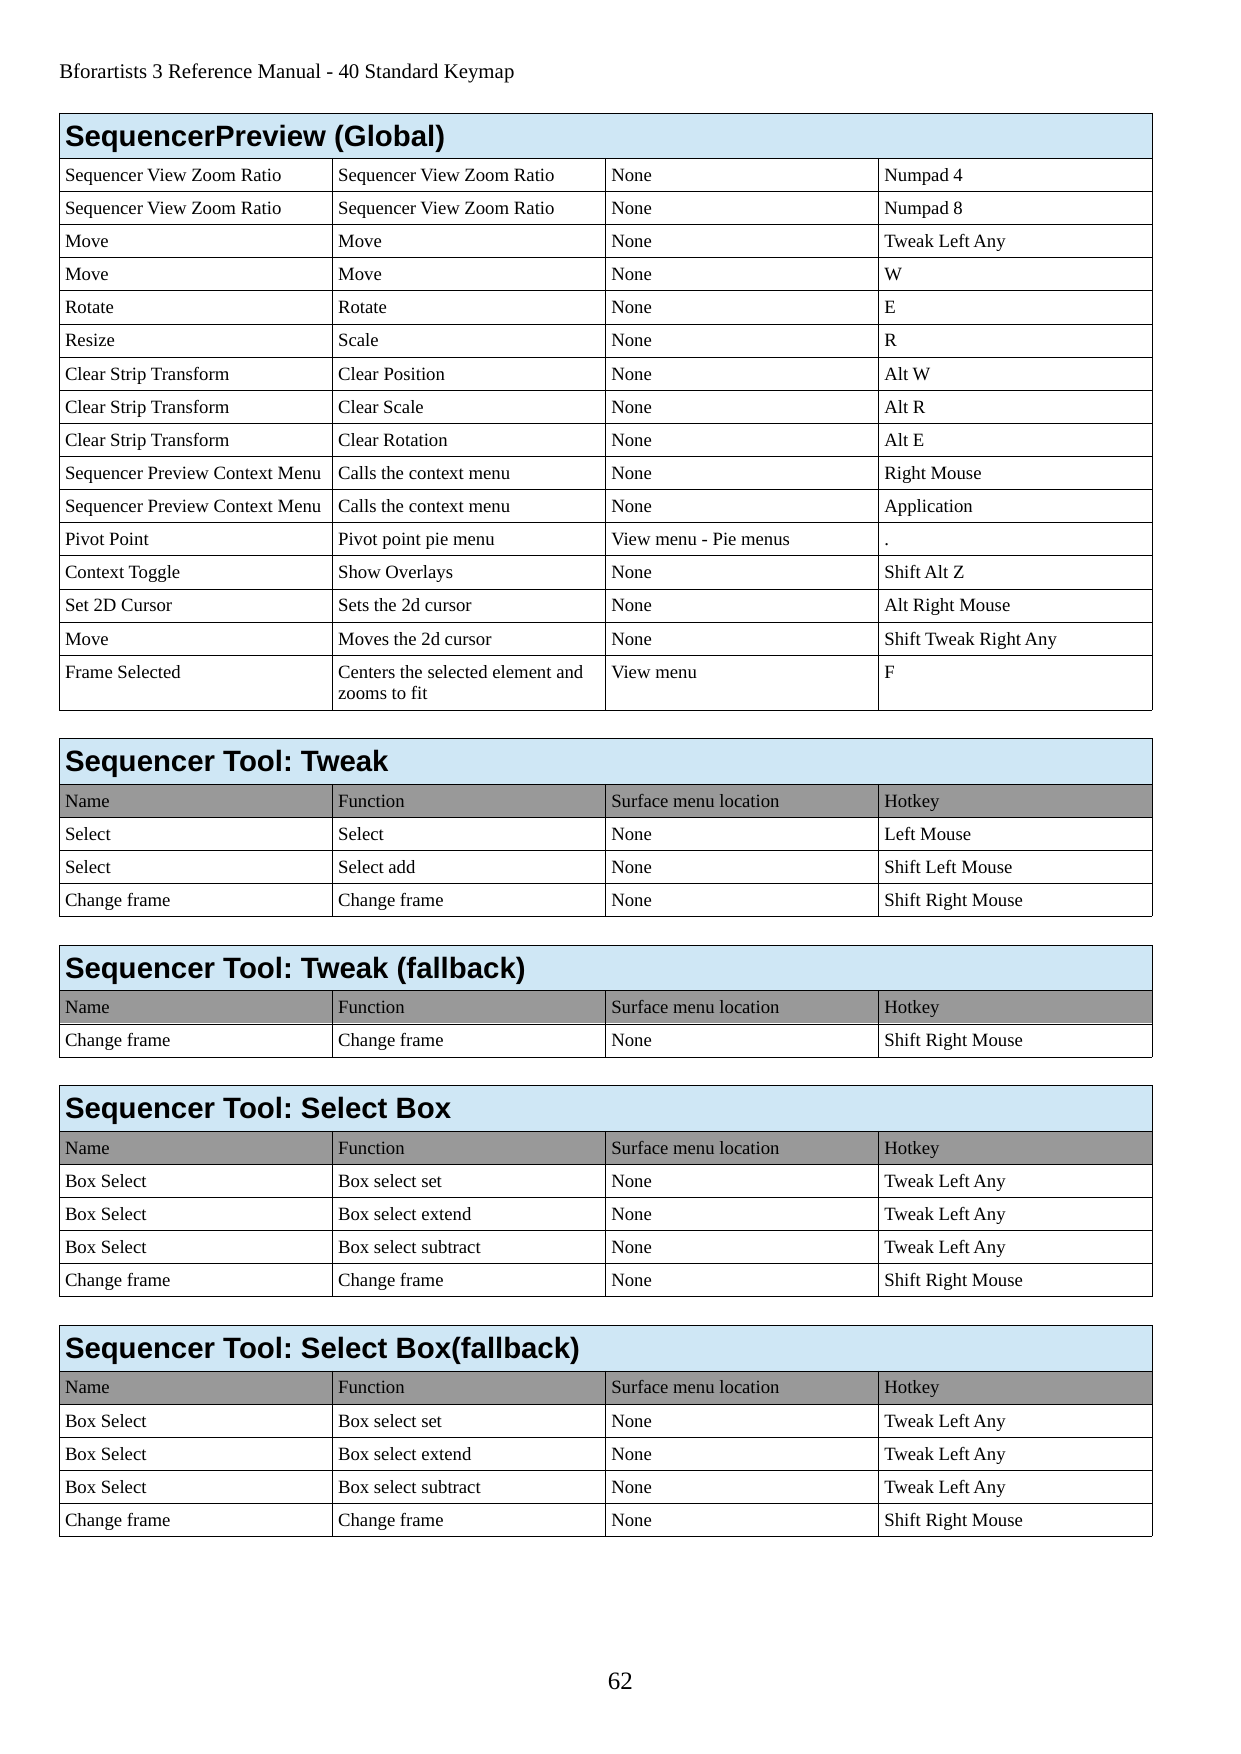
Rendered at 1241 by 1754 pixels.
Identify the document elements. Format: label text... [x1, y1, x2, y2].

table_cell Hotkey [879, 991, 1152, 1023]
table_cell Shift Left Mouse [879, 851, 1152, 883]
table_cell Shift Alt Z [879, 556, 1152, 588]
table_cell Sequencer View Zoom Ratio [333, 192, 605, 224]
table_cell Function [333, 1132, 605, 1164]
table_cell Box Select [60, 1231, 332, 1263]
table_cell Tweak Left Any [879, 1471, 1152, 1503]
table_header Sequencer Tool: Tweak (fallback) [60, 946, 1152, 990]
table_cell Box Select [60, 1198, 332, 1230]
table_header Sequencer Tool: Select Box [60, 1086, 1152, 1131]
table_cell None [606, 192, 878, 224]
table_cell Shift Tweak Right Any [879, 623, 1152, 655]
table_cell Surface menu location [606, 785, 878, 817]
table_cell Moves the 2d cursor [333, 623, 605, 655]
table_cell None [606, 325, 878, 357]
table_cell Clear Rotation [333, 424, 605, 456]
table_cell Hotkey [879, 1132, 1152, 1164]
table_cell Shift Right Mouse [879, 884, 1152, 916]
table_cell Tweak Left Any [879, 1231, 1152, 1263]
table_cell Alt R [879, 391, 1152, 423]
table_cell Name [60, 1372, 332, 1404]
table_cell Box select extend [333, 1438, 605, 1470]
table_cell Function [333, 1372, 605, 1404]
table_cell Box Select [60, 1405, 332, 1437]
table_cell Select [333, 818, 605, 850]
table_header Sequencer Tool: Select Box(fallback) [60, 1326, 1152, 1371]
table_cell None [606, 291, 878, 323]
table_cell None [606, 424, 878, 456]
table_cell Function [333, 785, 605, 817]
table_cell Clear Scale [333, 391, 605, 423]
table_cell Tweak Left Any [879, 1198, 1152, 1230]
table_cell Clear Strip Transform [60, 391, 332, 423]
table_cell Sequencer View Zoom Ratio [333, 159, 605, 191]
table_cell Move [60, 258, 332, 290]
table_cell None [606, 1165, 878, 1197]
table_cell Centers the selected element and zooms to fit [333, 656, 605, 709]
table_cell Select add [333, 851, 605, 883]
table_cell None [606, 1025, 878, 1057]
table_cell Change frame [333, 1025, 605, 1057]
table_cell Calls the context menu [333, 457, 605, 489]
table_cell None [606, 1405, 878, 1437]
table_cell None [606, 556, 878, 588]
table_cell Shift Right Mouse [879, 1504, 1152, 1536]
table_cell None [606, 225, 878, 257]
table_cell None [606, 590, 878, 622]
table_cell Select [60, 851, 332, 883]
table_cell Hotkey [879, 1372, 1152, 1404]
table_cell Clear Strip Transform [60, 358, 332, 390]
table_cell Box select set [333, 1405, 605, 1437]
table_cell None [606, 1504, 878, 1536]
table_cell Tweak Left Any [879, 225, 1152, 257]
table_cell Box Select [60, 1438, 332, 1470]
table_cell Tweak Left Any [879, 1438, 1152, 1470]
table_cell None [606, 1471, 878, 1503]
table_cell None [606, 159, 878, 191]
table_cell Sequencer Preview Context Menu [60, 490, 332, 522]
table_cell None [606, 490, 878, 522]
table_cell None [606, 1198, 878, 1230]
table_cell None [606, 1438, 878, 1470]
table_cell View menu [606, 656, 878, 709]
table_cell Right Mouse [879, 457, 1152, 489]
table_cell Box Select [60, 1165, 332, 1197]
table_cell Scale [333, 325, 605, 357]
table_header SequencerPreview (Global) [60, 114, 1152, 158]
table_cell Change frame [60, 1504, 332, 1536]
table_cell Name [60, 1132, 332, 1164]
table_cell W [879, 258, 1152, 290]
table_cell Box select subtract [333, 1231, 605, 1263]
table_cell Hotkey [879, 785, 1152, 817]
table_cell Shift Right Mouse [879, 1025, 1152, 1057]
table_cell Set 2D Cursor [60, 590, 332, 622]
table_cell None [606, 391, 878, 423]
table_cell Resize [60, 325, 332, 357]
table_cell Name [60, 991, 332, 1023]
table_cell Change frame [60, 1025, 332, 1057]
table_cell Rotate [60, 291, 332, 323]
table_header Sequencer Tool: Tweak [60, 739, 1152, 784]
table_cell Calls the context menu [333, 490, 605, 522]
table_cell None [606, 258, 878, 290]
table_cell None [606, 623, 878, 655]
table_cell Box select set [333, 1165, 605, 1197]
table_cell View menu - Pie menus [606, 523, 878, 555]
table_cell Tweak Left Any [879, 1165, 1152, 1197]
table_cell Select [60, 818, 332, 850]
table_cell Surface menu location [606, 1132, 878, 1164]
table_cell Show Overlays [333, 556, 605, 588]
table_cell Change frame [60, 1264, 332, 1296]
table_cell Change frame [60, 884, 332, 916]
table_cell Move [333, 258, 605, 290]
table_cell Change frame [333, 884, 605, 916]
table_cell Numpad 4 [879, 159, 1152, 191]
table_cell Surface menu location [606, 1372, 878, 1404]
table_cell Alt W [879, 358, 1152, 390]
table_cell None [606, 358, 878, 390]
table_cell R [879, 325, 1152, 357]
table_cell Sequencer View Zoom Ratio [60, 192, 332, 224]
table_cell F [879, 656, 1152, 709]
table_cell None [606, 818, 878, 850]
table_cell Sets the 2d cursor [333, 590, 605, 622]
table_cell None [606, 1231, 878, 1263]
table_cell Move [60, 225, 332, 257]
table_cell Box select extend [333, 1198, 605, 1230]
table_cell Alt Right Mouse [879, 590, 1152, 622]
table_cell Frame Selected [60, 656, 332, 709]
table_cell Move [60, 623, 332, 655]
table_cell Alt E [879, 424, 1152, 456]
table_cell Pivot Point [60, 523, 332, 555]
table_cell Clear Position [333, 358, 605, 390]
table_cell Move [333, 225, 605, 257]
table_cell Numpad 8 [879, 192, 1152, 224]
table_cell Rotate [333, 291, 605, 323]
table_cell None [606, 884, 878, 916]
table_cell E [879, 291, 1152, 323]
table_cell Change frame [333, 1504, 605, 1536]
table_cell Change frame [333, 1264, 605, 1296]
table_cell Left Mouse [879, 818, 1152, 850]
table_cell Tweak Left Any [879, 1405, 1152, 1437]
table_cell Clear Strip Transform [60, 424, 332, 456]
table_cell Function [333, 991, 605, 1023]
table_cell Sequencer Preview Context Menu [60, 457, 332, 489]
table_cell . [879, 523, 1152, 555]
table_cell None [606, 851, 878, 883]
table_cell None [606, 457, 878, 489]
table_cell Sequencer View Zoom Ratio [60, 159, 332, 191]
table_cell Context Toggle [60, 556, 332, 588]
table_cell Shift Right Mouse [879, 1264, 1152, 1296]
table_cell Pivot point pie menu [333, 523, 605, 555]
table_cell None [606, 1264, 878, 1296]
table_cell Name [60, 785, 332, 817]
table_cell Application [879, 490, 1152, 522]
table_cell Box select subtract [333, 1471, 605, 1503]
table_cell Box Select [60, 1471, 332, 1503]
table_cell Surface menu location [606, 991, 878, 1023]
